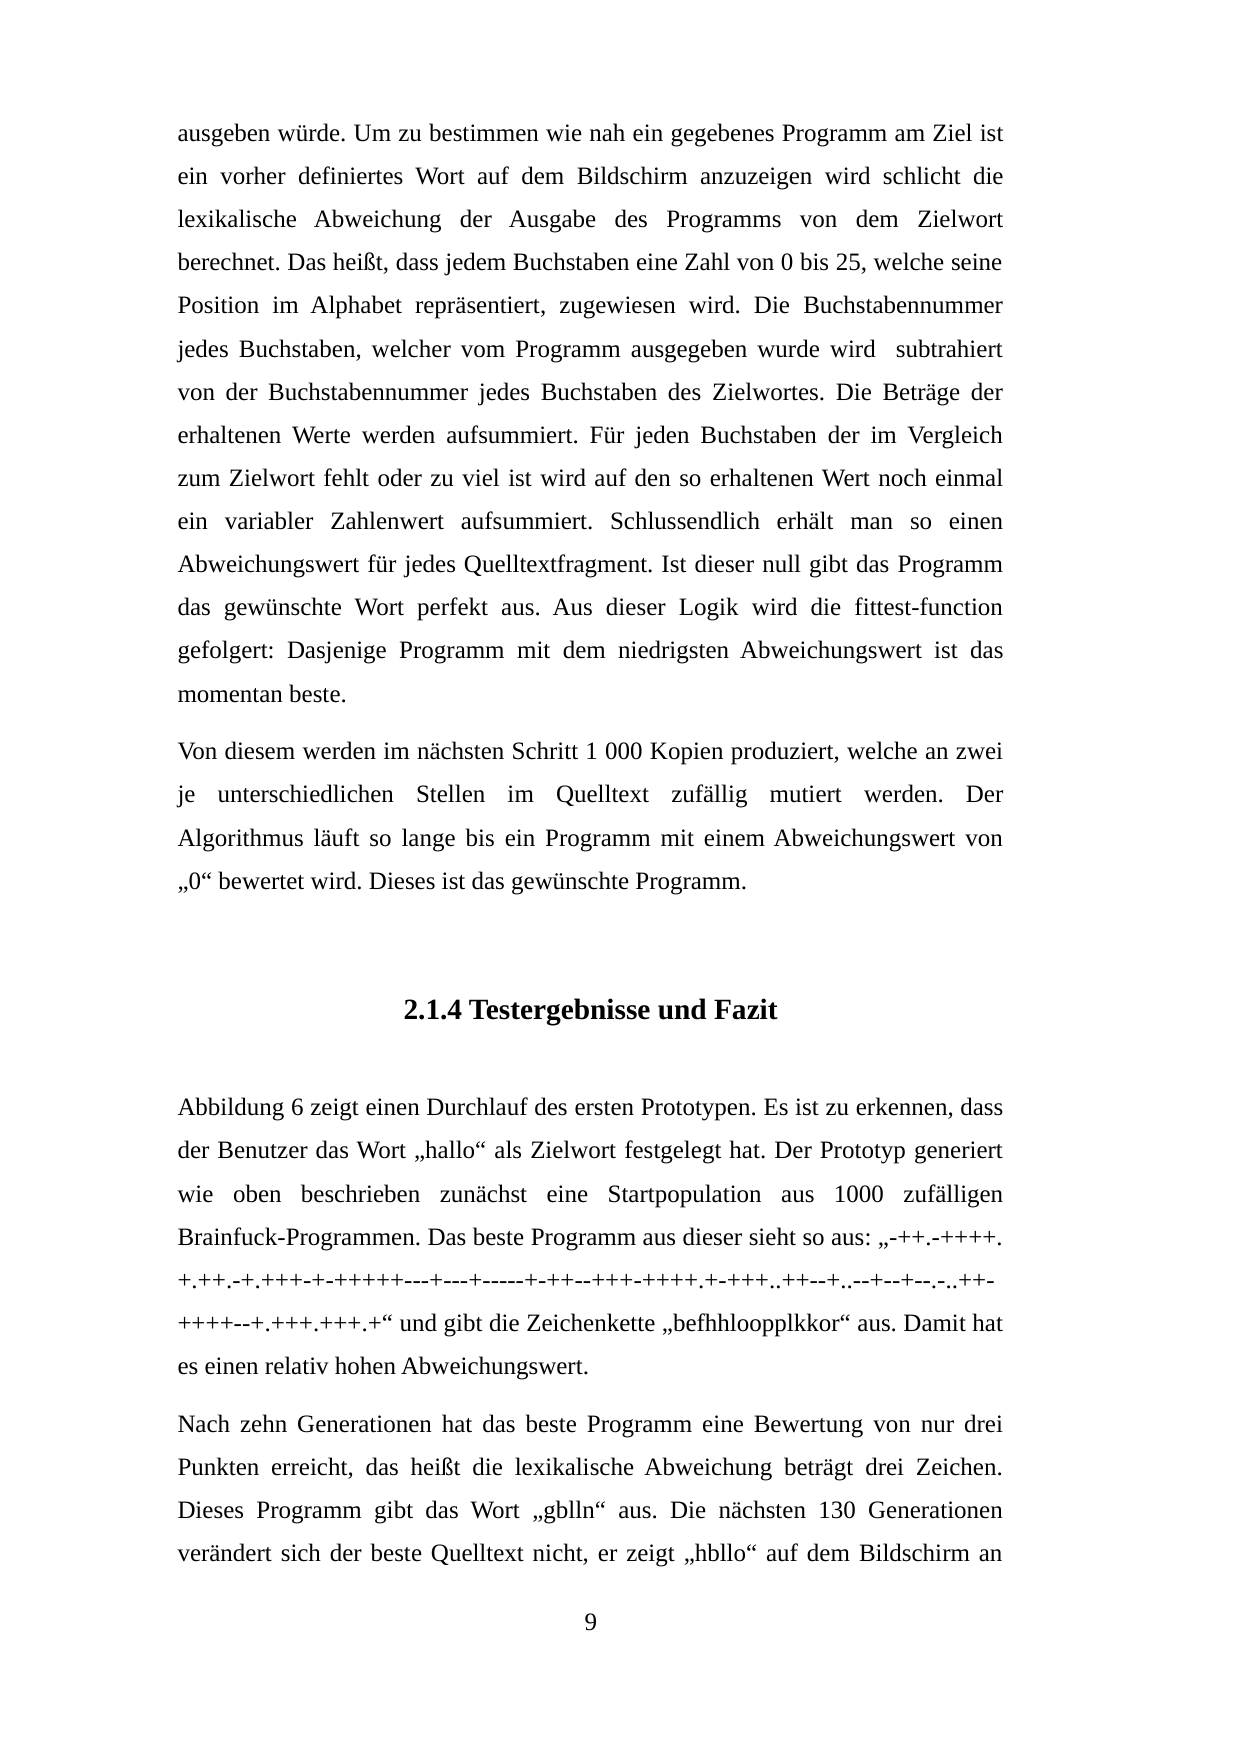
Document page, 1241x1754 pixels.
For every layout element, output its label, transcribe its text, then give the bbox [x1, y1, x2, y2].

text ausgeben würde. Um zu bestimmen wie nah ein gegebenes Programm am Ziel ist ein vorher definiertes Wort auf dem Bildschirm anzuzeigen wird schlicht die lexikalische Abweichung der Ausgabe des Programms von dem Zielwort berechnet. Das heißt, dass jedem Buchstaben eine Zahl von 0 bis 25, welche seine Position im Alphabet repräsentiert, zugewiesen wird. Die Buchstabennummer jedes Buchstaben, welcher vom Programm ausgegeben wurde wird subtrahiert von der Buchstabennummer jedes Buchstaben des Zielwortes. Die Beträge der erhaltenen Werte werden aufsummiert. Für jeden Buchstaben der im Vergleich zum Zielwort fehlt oder zu viel ist wird auf den so erhaltenen Wert noch einmal ein variabler Zahlenwert aufsummiert. Schlussendlich erhält man so einen Abweichungswert für jedes Quelltextfragment. Ist dieser null gibt das Programm das gewünschte Wort perfekt aus. Aus dieser Logik wird die fittest-function gefolgert: Dasjenige Programm mit dem niedrigsten Abweichungswert ist das momentan beste. [177, 118, 1004, 707]
text Abbildung 6 zeigt einen Durchlauf des ersten Prototypen. Es ist zu erkennen, dass der Benutzer das Wort „hallo“ als Zielwort festgelegt hat. Der Prototyp generiert wie oben beschrieben zunächst eine Startpopulation aus 1000 zufälligen Brainfuck-Programmen. Das beste Programm aus dieser sieht so aus: „-++.-++++.+.++.-+.+++-+-+++++---+---+-----+-++--+++-++++.+-+++..++--+..--+--+--.-..++-++++--+.+++.+++.+“ und gibt die Zeichenkette „befhhloopplkkor“ aus. Damit hat es einen relativ hohen Abweichungswert. [177, 1092, 1004, 1380]
subtitle 2.1.4 Testergebnisse und Fazit [177, 992, 1004, 1026]
text Nach zehn Generationen hat das beste Programm eine Bewertung von nur drei Punkten erreicht, das heißt die lexikalische Abweichung beträgt drei Zeichen. Dieses Programm gibt das Wort „gblln“ aus. Die nächsten 130 Generationen verändert sich der beste Quelltext nicht, er zeigt „hbllo“ auf dem Bildschirm an [177, 1409, 1004, 1567]
text Von diesem werden im nächsten Schritt 1 000 Kopien produziert, welche an zwei je unterschiedlichen Stellen im Quelltext zufällig mutiert werden. Der Algorithmus läuft so lange bis ein Programm mit einem Abweichungswert von „0“ bewertet wird. Dieses ist das gewünschte Programm. [177, 736, 1004, 894]
